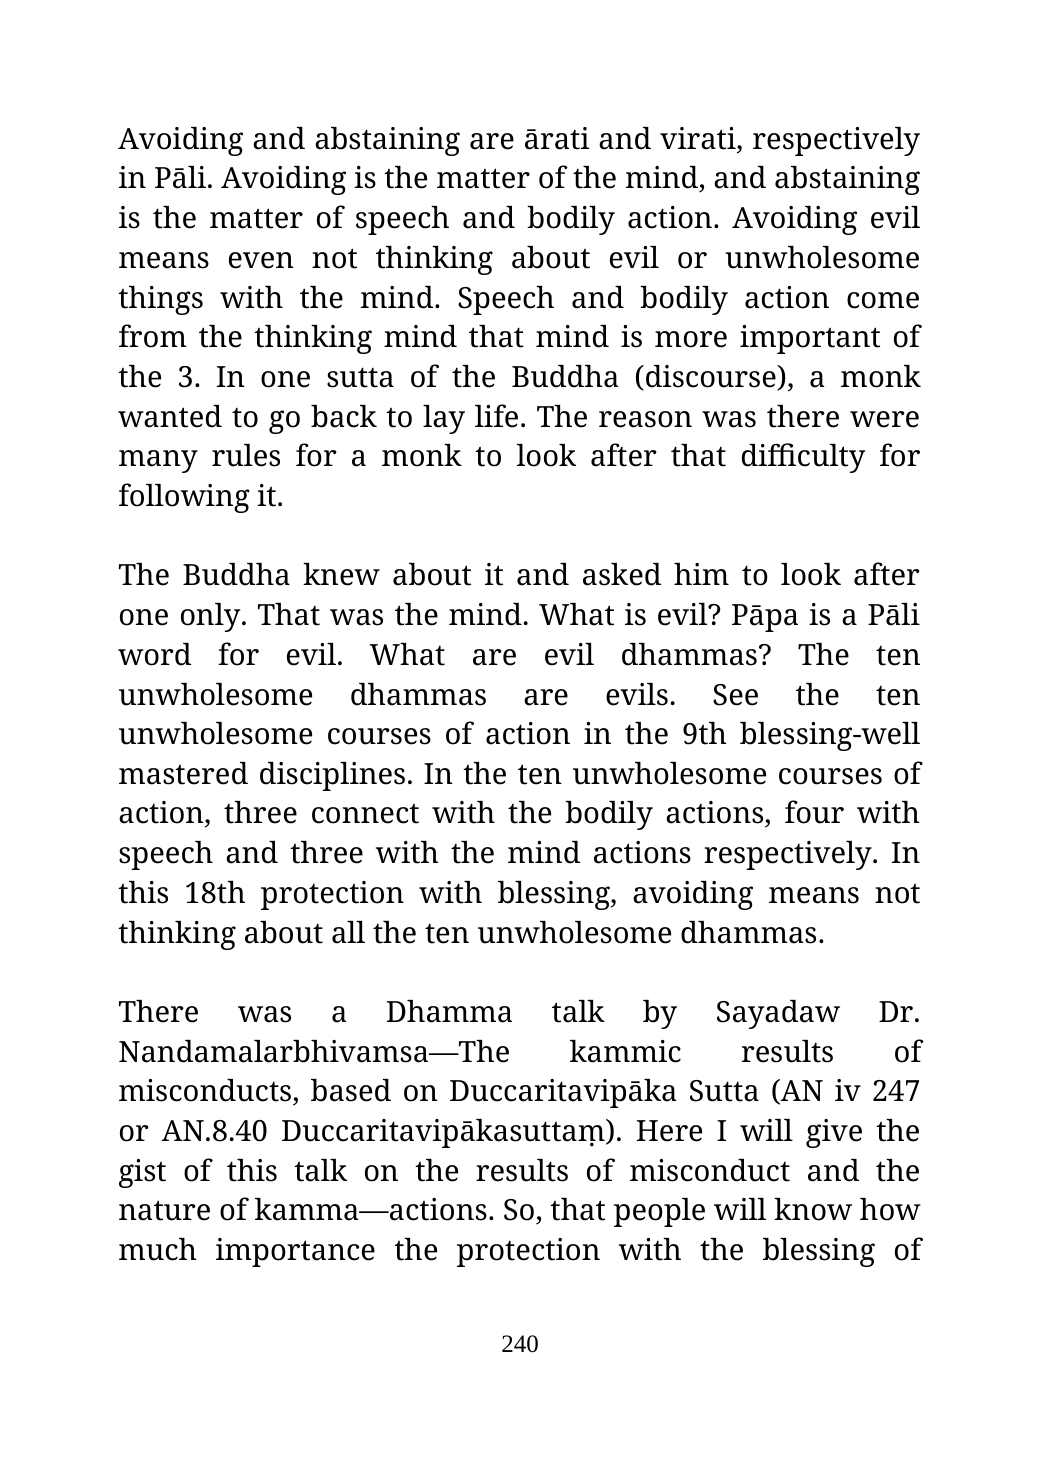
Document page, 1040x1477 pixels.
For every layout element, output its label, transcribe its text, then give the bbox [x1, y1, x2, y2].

text Avoiding and abstaining are ārati and virati, respectively in Pāli. Avoiding is the matter of the mind, and abstaining is the matter of speech and bodily action. Avoiding evil means even not thinking about evil or unwholesome things with the mind. Speech and bodily action come from the thinking mind that mind is more important of the 3. In one sutta of the Buddha (discourse), a monk wanted to go back to lay life. The reason was there were many rules for a monk to look after that difficulty for following it. The Buddha knew about it and asked him to look after one only. That was the mind. What is evil? Pāpa is a Pāli word for evil. What are evil dhammas? The ten unwholesome dhammas are evils. See the ten unwholesome courses of action in the 9th blessing-well mastered disciplines. In the ten unwholesome courses of action, three connect with the bodily actions, four with speech and three with the mind actions respectively. In this 18th protection with blessing, avoiding means not thinking about all the ten unwholesome dhammas. There was a Dhamma talk by Sayadaw Dr. Nandamalarbhivamsa—The kammic results of misconducts, based on Duccaritavipāka Sutta (AN iv 247 or AN.8.40 Duccaritavipākasuttaṃ). Here I will give the gist of this talk on the results of misconduct and the nature of kamma—actions. So, that people will know how much importance the protection with the blessing of [118, 118, 922, 1269]
